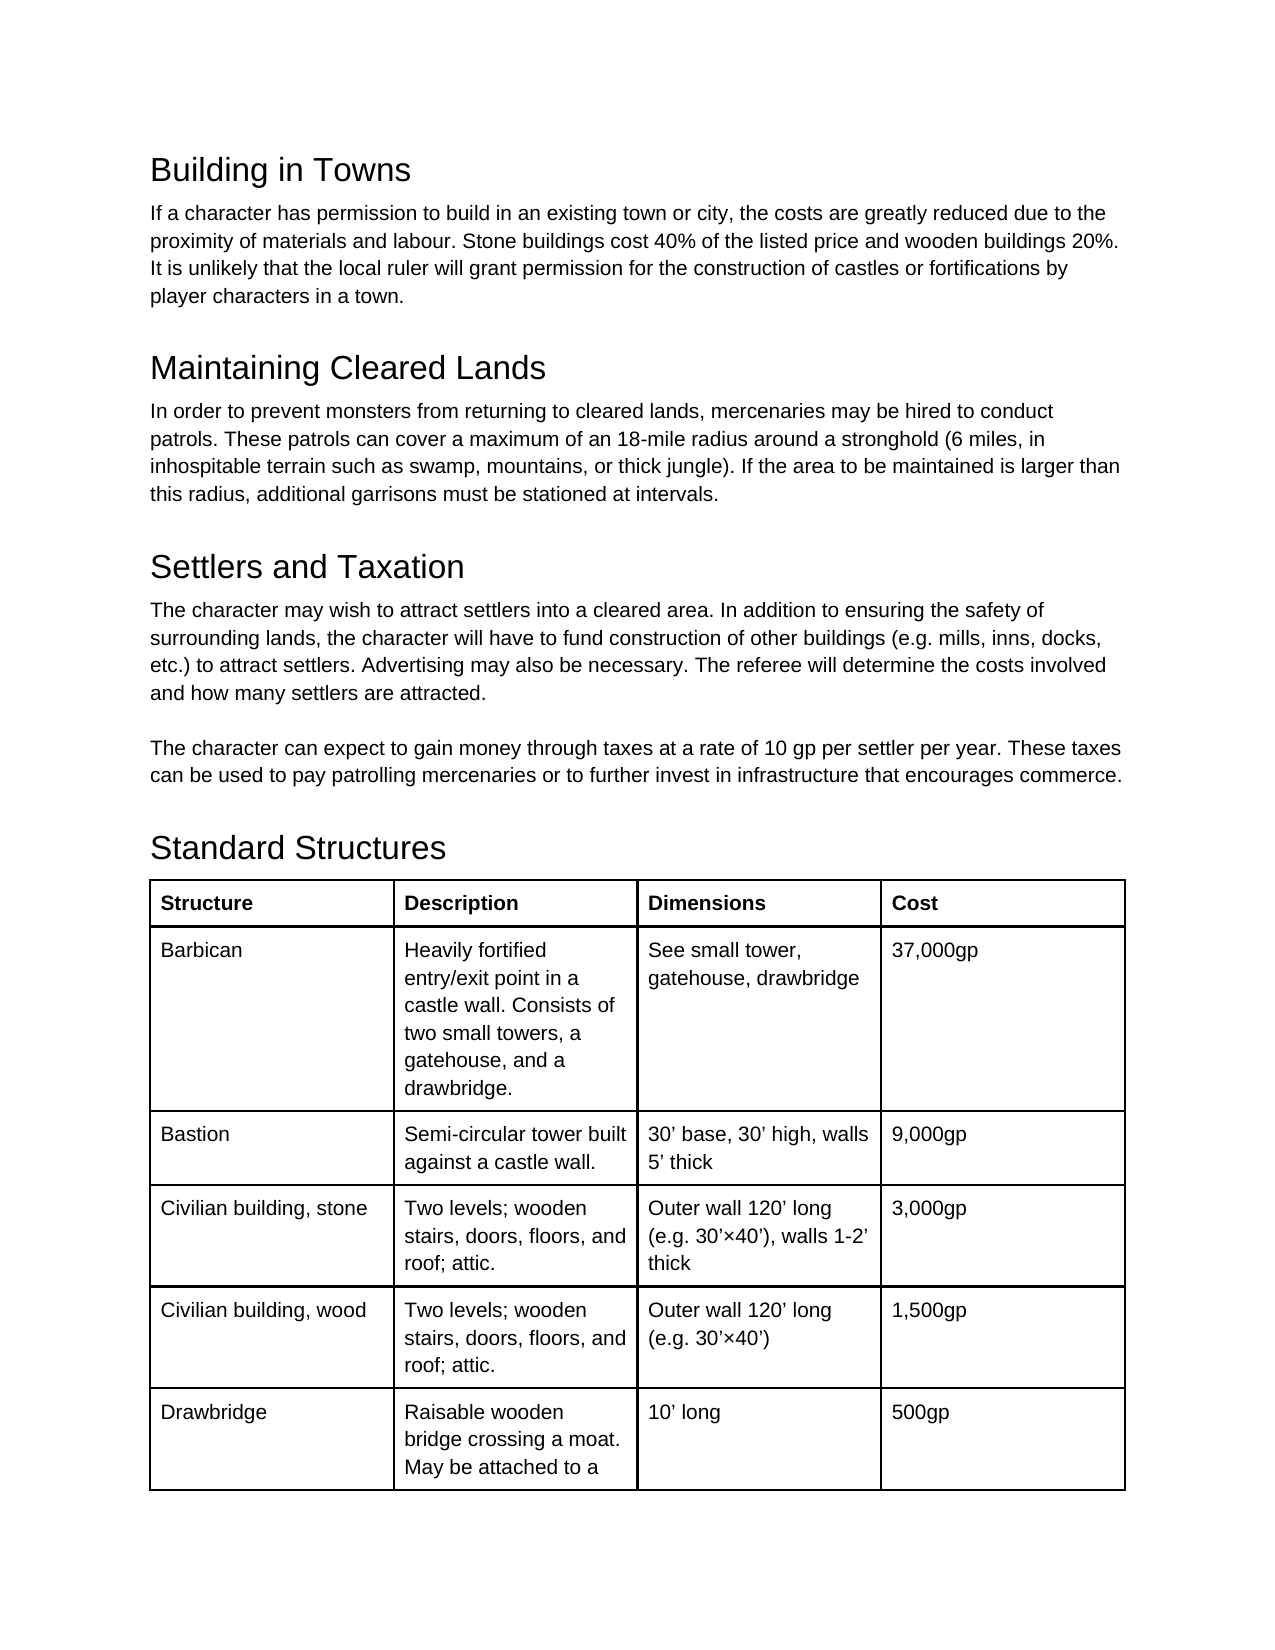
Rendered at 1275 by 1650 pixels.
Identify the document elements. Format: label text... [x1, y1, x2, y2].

table_cell 1,500gp [882, 1288, 1124, 1387]
table_cell Civilian building, stone [151, 1186, 393, 1285]
table_cell Bastion [151, 1112, 393, 1184]
text The character may wish to attract settlers into a cleared area. In addition to ensuring the safety of surrounding lands, the character will have to fund construction of other buildings (e.g. mills, inns, docks, etc.) to attract settlers. Advertising may also be necessary. The referee will determine the costs involved and how many settlers are attracted. [150, 598, 1125, 704]
table_cell Barbican [151, 928, 393, 1109]
table_cell 9,000gp [882, 1112, 1124, 1184]
table_cell Two levels; wooden stairs, doors, floors, and roof; attic. [395, 1288, 636, 1387]
table_cell Outer wall 120’ long (e.g. 30’×40’) [639, 1288, 880, 1387]
text The character can expect to gain money through taxes at a rate of 10 gp per settler per year. These taxes can be used to pay patrolling mercenaries or to further invest in infrastructure that encourages commerce. [150, 735, 1125, 787]
subtitle Standard Structures [150, 828, 1125, 866]
table_header Dimensions [639, 881, 880, 925]
table_cell 30’ base, 30’ high, walls 5’ thick [639, 1112, 880, 1184]
text In order to prevent monsters from returning to cleared lands, mercenaries may be hired to conduct patrols. These patrols can cover a maximum of an 18-mile radius around a stronghold (6 miles, in inhospitable terrain such as swamp, mountains, or thick jungle). If the area to be maintained is larger than this radius, additional garrisons must be stationed at intervals. [150, 399, 1125, 506]
subtitle Building in Towns [150, 150, 1125, 188]
table_header Cost [882, 881, 1124, 925]
table_cell Outer wall 120’ long (e.g. 30’×40’), walls 1-2’ thick [639, 1186, 880, 1285]
text If a character has permission to build in an existing town or city, the costs are greatly reduced due to the proximity of materials and labour. Stone buildings cost 40% of the listed price and wooden buildings 20%. It is unlikely that the local ruler will grant permission for the construction of castles or fortifications by player characters in a town. [150, 201, 1125, 307]
subtitle Settlers and Taxation [150, 547, 1125, 585]
table_cell 37,000gp [882, 928, 1124, 1109]
table_cell Semi-circular tower built against a castle wall. [395, 1112, 636, 1184]
table_cell Civilian building, wood [151, 1288, 393, 1387]
subtitle Maintaining Cleared Lands [150, 348, 1125, 387]
table_cell Raisable wooden bridge crossing a moat. May be attached to a [395, 1389, 636, 1489]
table_header Description [395, 881, 636, 925]
table_cell 500gp [882, 1389, 1124, 1489]
table_cell 10’ long [639, 1389, 880, 1489]
table_cell 3,000gp [882, 1186, 1124, 1285]
table_header Structure [151, 881, 393, 925]
table_cell Two levels; wooden stairs, doors, floors, and roof; attic. [395, 1186, 636, 1285]
table_cell See small tower, gatehouse, drawbridge [639, 928, 880, 1109]
table_cell Drawbridge [151, 1389, 393, 1489]
table_cell Heavily fortified entry/exit point in a castle wall. Consists of two small towers, a gatehouse, and a drawbridge. [395, 928, 636, 1109]
